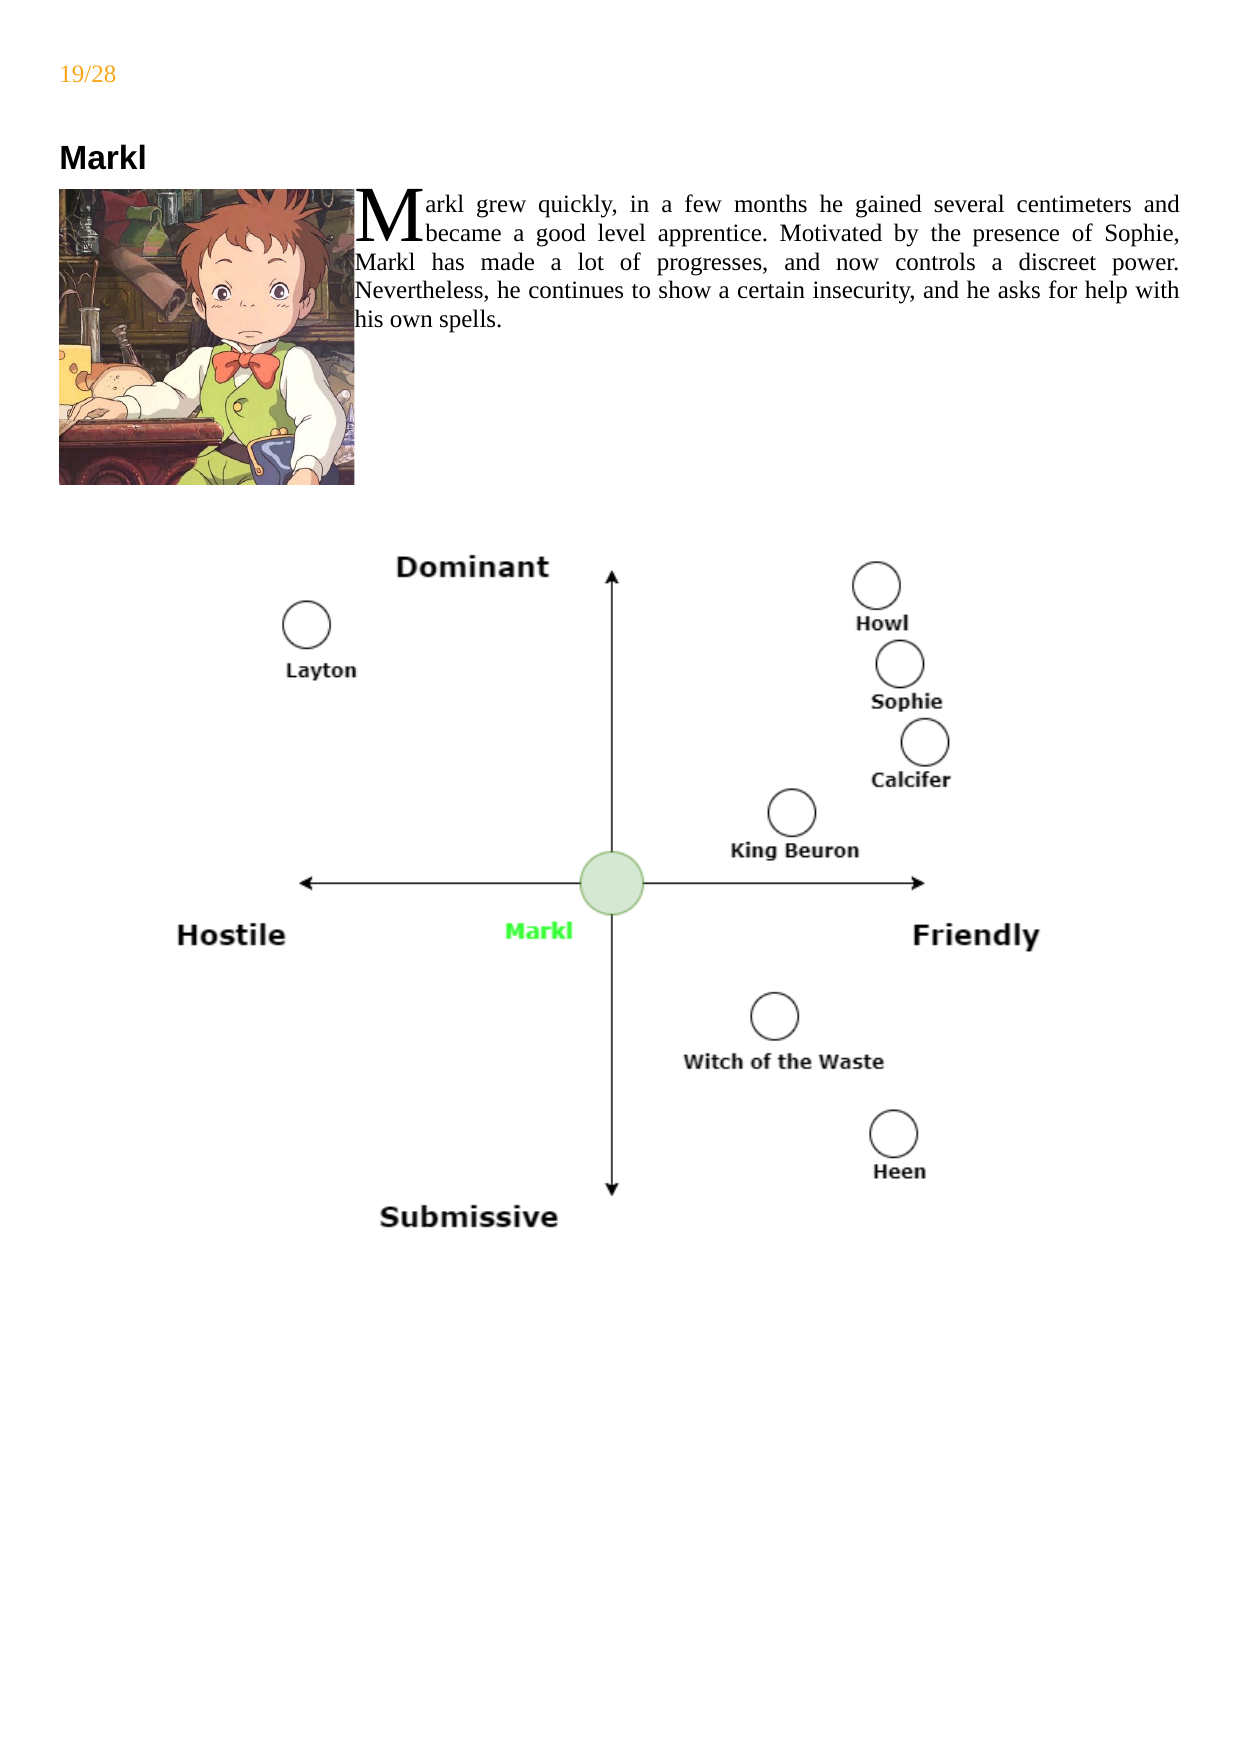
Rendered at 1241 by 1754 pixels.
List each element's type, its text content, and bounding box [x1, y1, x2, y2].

picture [59, 189, 355, 485]
text Markl grew quickly, in a few months he gained several centimeters and became a good level apprentice. Motivated by the presence of Sophie, Markl has made a lot of progresses, and now controls a discreet power. Nevertheless, he continues to show a certain insecurity, and he asks for help with his own spells. [355, 189, 1181, 333]
subtitle Markl [59, 138, 1181, 177]
picture [173, 547, 1067, 1232]
